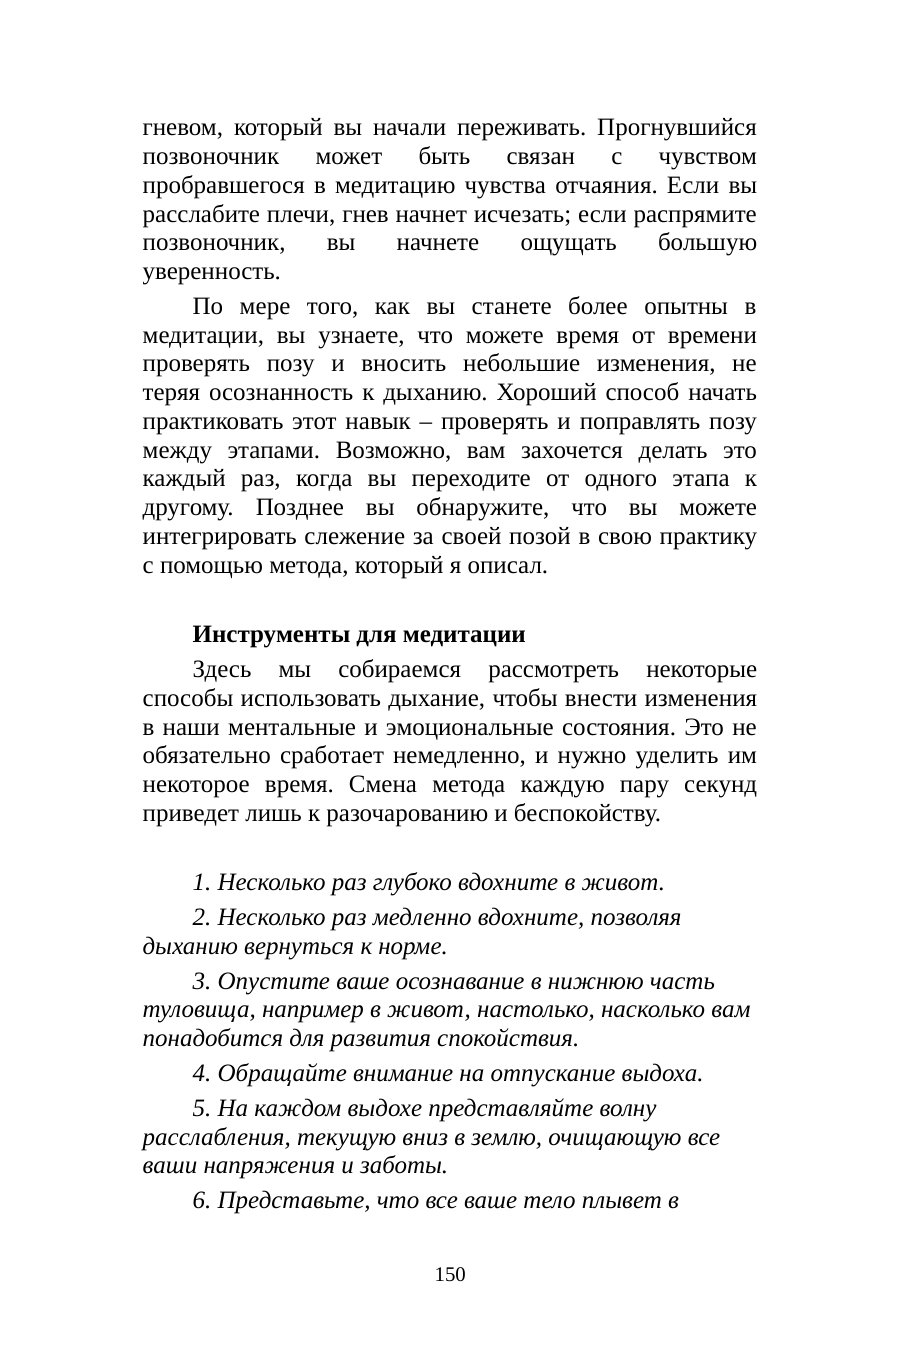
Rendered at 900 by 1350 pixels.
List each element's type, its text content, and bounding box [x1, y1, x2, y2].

text 5. На каждом выдохе представляйте волну расслабления, текущую вниз в землю, очищающую все ваши напряжения и заботы. [142, 1093, 757, 1179]
text гневом, который вы начали переживать. Прогнувшийся позвоночник может быть связан с чувством пробравшегося в медитацию чувства отчаяния. Если вы расслабите плечи, гнев начнет исчезать; если распрямите позвоночник, вы начнете ощущать большую уверенность. [142, 112, 757, 285]
text 6. Представьте, что все ваше тело плывет в [142, 1185, 757, 1214]
text 1. Несколько раз глубоко вдохните в живот. [142, 867, 757, 896]
subtitle Инструменты для медитации [142, 619, 757, 648]
text 4. Обращайте внимание на отпускание выдоха. [142, 1058, 757, 1087]
text Здесь мы собираемся рассмотреть некоторые способы использовать дыхание, чтобы внести изменения в наши ментальные и эмоциональные состояния. Это не обязательно сработает немедленно, и нужно уделить им некоторое время. Смена метода каждую пару секунд приведет лишь к разочарованию и беспокойству. [142, 654, 757, 827]
text 3. Опустите ваше осознавание в нижнюю часть туловища, например в живот, настолько, насколько вам понадобится для развития спокойствия. [142, 966, 757, 1052]
text 2. Несколько раз медленно вдохните, позволяя дыханию вернуться к норме. [142, 902, 757, 960]
text По мере того, как вы станете более опытны в медитации, вы узнаете, что можете время от времени проверять позу и вносить небольшие изменения, не теряя осознанность к дыханию. Хороший способ начать практиковать этот навык – проверять и поправлять позу между этапами. Возможно, вам захочется делать это каждый раз, когда вы переходите от одного этапа к другому. Позднее вы обнаружите, что вы можете интегрировать слежение за своей позой в свою практику с помощью метода, который я описал. [142, 291, 757, 578]
